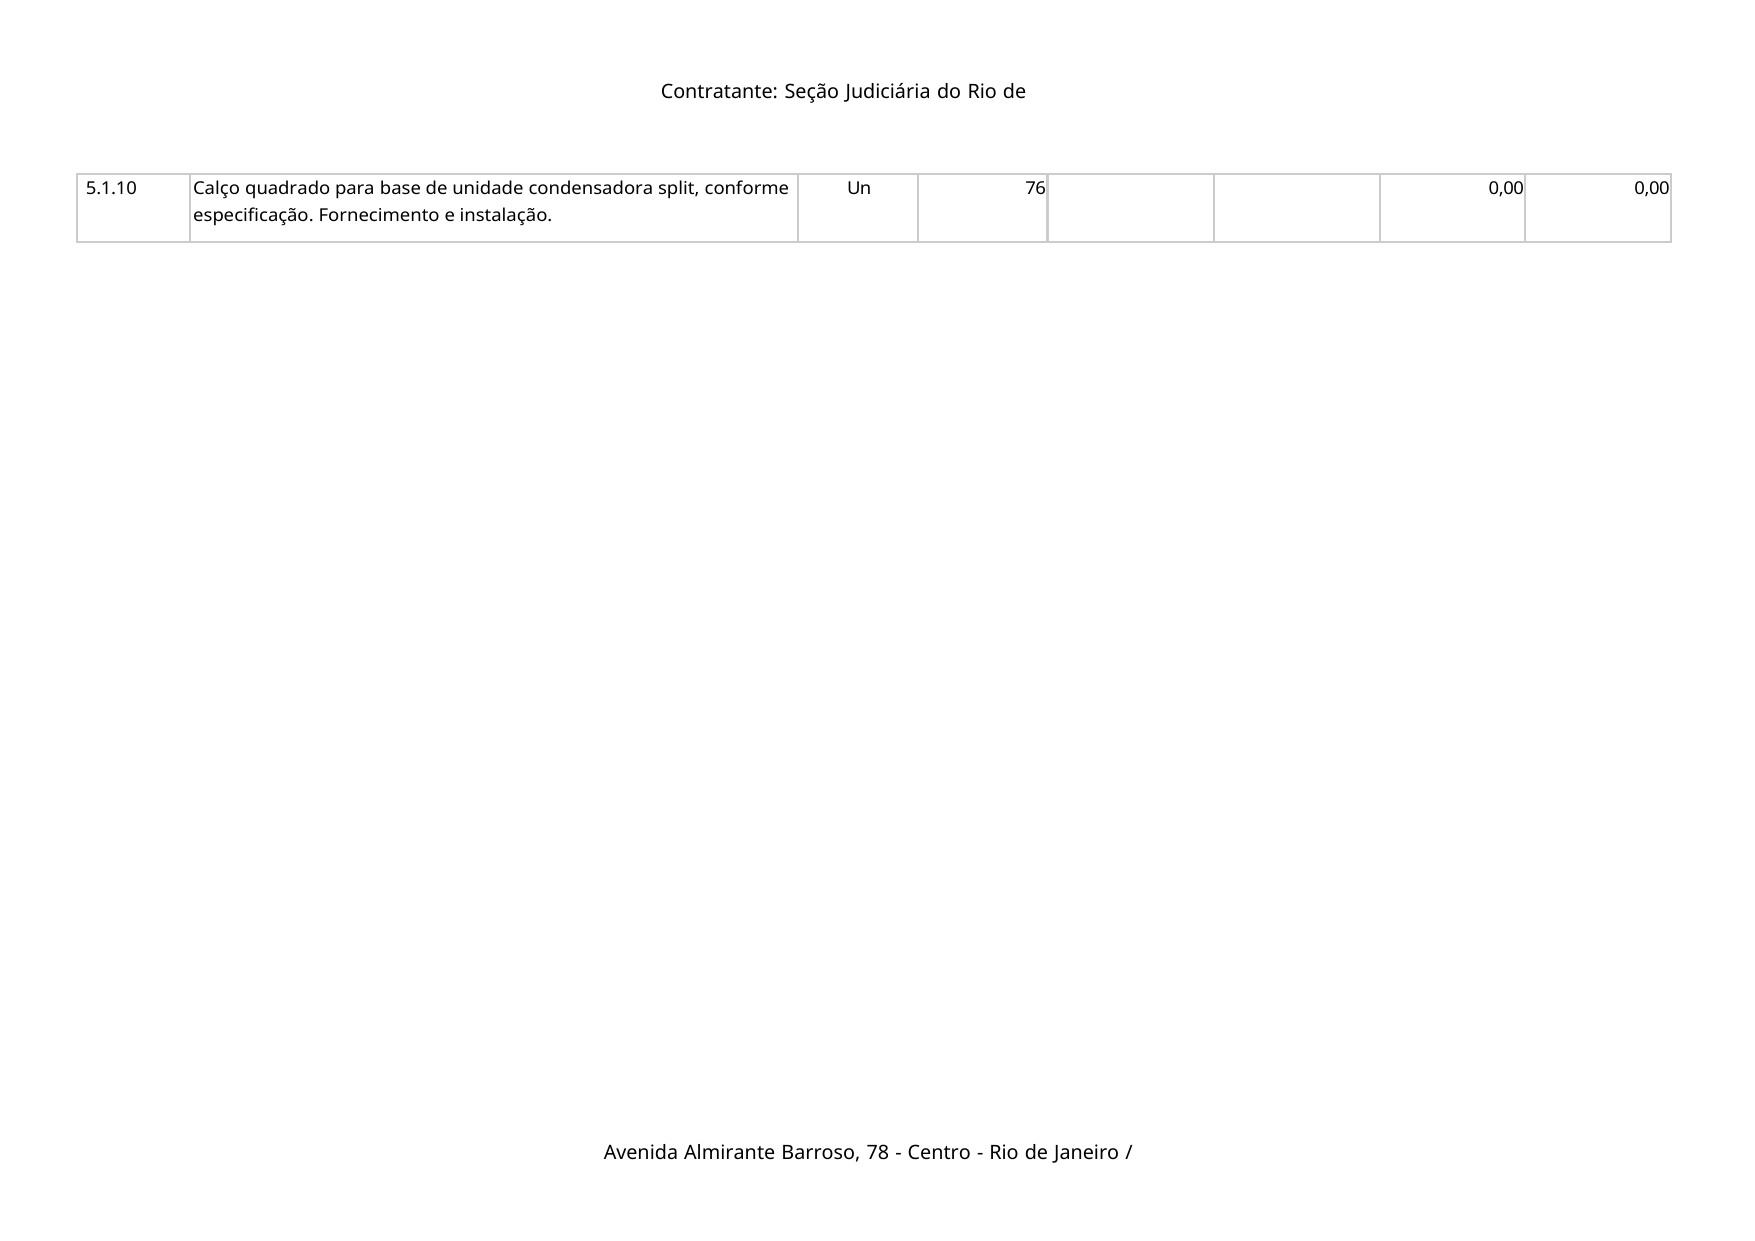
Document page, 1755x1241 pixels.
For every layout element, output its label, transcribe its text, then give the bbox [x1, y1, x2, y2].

table_cell Un [799, 175, 917, 241]
table_cell Calço quadrado para base de unidade condensadora split, conforme especificação. Fornecimento e instalação. [191, 175, 797, 241]
table_cell 76 [919, 175, 1046, 241]
table_cell 5.1.10 [78, 175, 189, 241]
table_cell 0,00 [1526, 175, 1670, 241]
table_cell 0,00 [1381, 175, 1524, 241]
table_cell [1215, 175, 1379, 241]
table_cell [1049, 175, 1213, 241]
